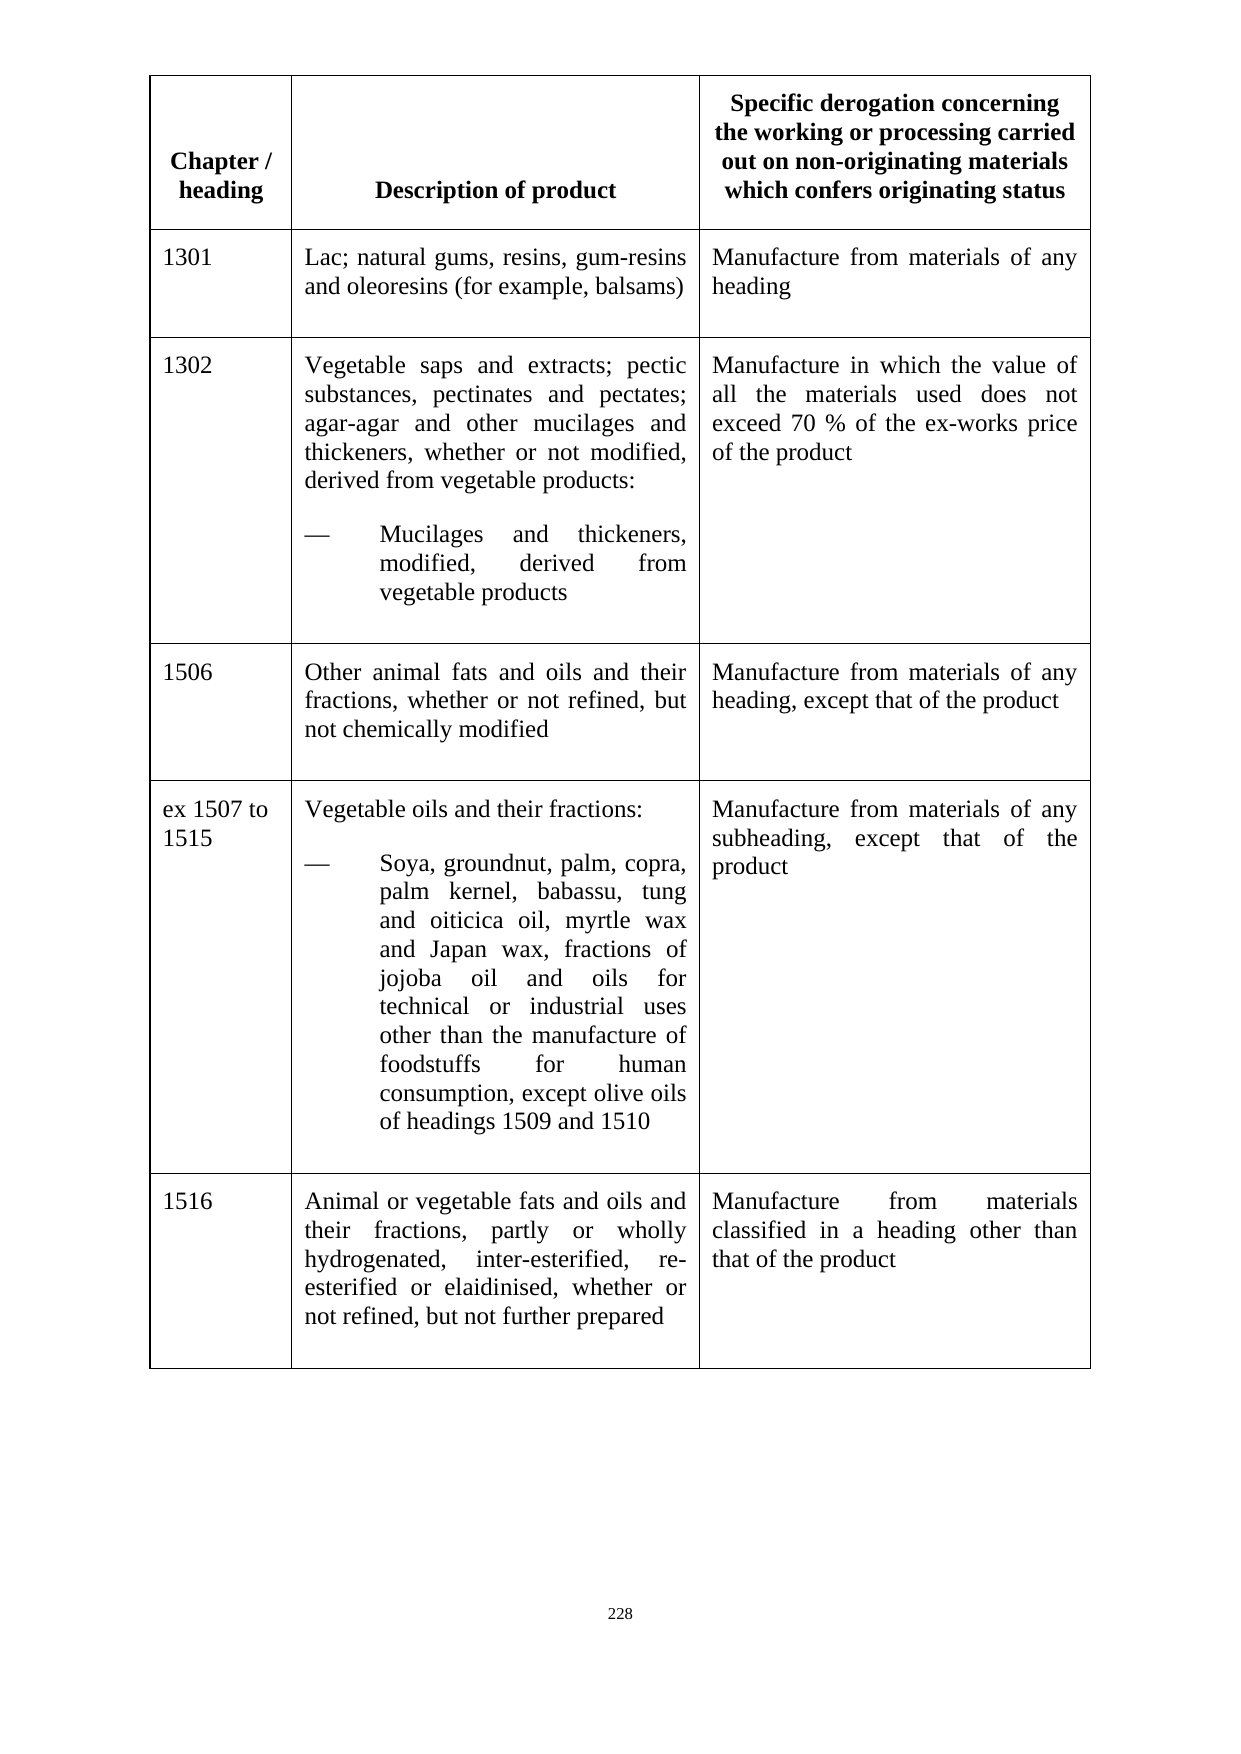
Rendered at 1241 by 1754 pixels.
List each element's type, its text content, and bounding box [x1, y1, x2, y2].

table_cell Other animal fats and oils and their fractions, whether or not refined, but not chemically modified [292, 644, 699, 780]
table_cell Animal or vegetable fats and oils and their fractions, partly or wholly hydrogenated, inter‐esterified, re‐esterified or elaidinised, whether or not refined, but not further prepared [292, 1174, 699, 1367]
table_cell ex 1507 to 1515 [151, 781, 291, 1173]
table_header Specific derogation concerning the working or processing carried out on non‐originating materials which confers originating status [700, 76, 1090, 228]
table_cell Manufacture in which the value of all the materials used does not exceed 70 % of the ex‐works price of the product [700, 338, 1090, 643]
table_cell Manufacture from materials of any subheading, except that of the product [700, 781, 1090, 1173]
table_cell Vegetable oils and their fractions: — Soya, groundnut, palm, copra, palm kernel, babassu, tung and oiticica oil, myrtle wax and Japan wax, fractions of jojoba oil and oils for technical or industrial uses other than the manufacture of foodstuffs for human consumption, except olive oils of headings 1509 and 1510 [292, 781, 699, 1173]
table_cell 1516 [151, 1174, 291, 1367]
table_cell Manufacture from materials of any heading [700, 230, 1090, 337]
table_cell Vegetable saps and extracts; pectic substances, pectinates and pectates; agar‐agar and other mucilages and thickeners, whether or not modified, derived from vegetable products: — Mucilages and thickeners, modified, derived from vegetable products [292, 338, 699, 643]
table_cell Lac; natural gums, resins, gum‐resins and oleoresins (for example, balsams) [292, 230, 699, 337]
table_cell 1302 [151, 338, 291, 643]
table_cell 1506 [151, 644, 291, 780]
table_cell Manufacture from materials of any heading, except that of the product [700, 644, 1090, 780]
table_header Description of product [292, 76, 699, 228]
table_cell Manufacture from materials classified in a heading other than that of the product [700, 1174, 1090, 1367]
table_header Chapter / heading [151, 76, 291, 228]
table_cell 1301 [151, 230, 291, 337]
